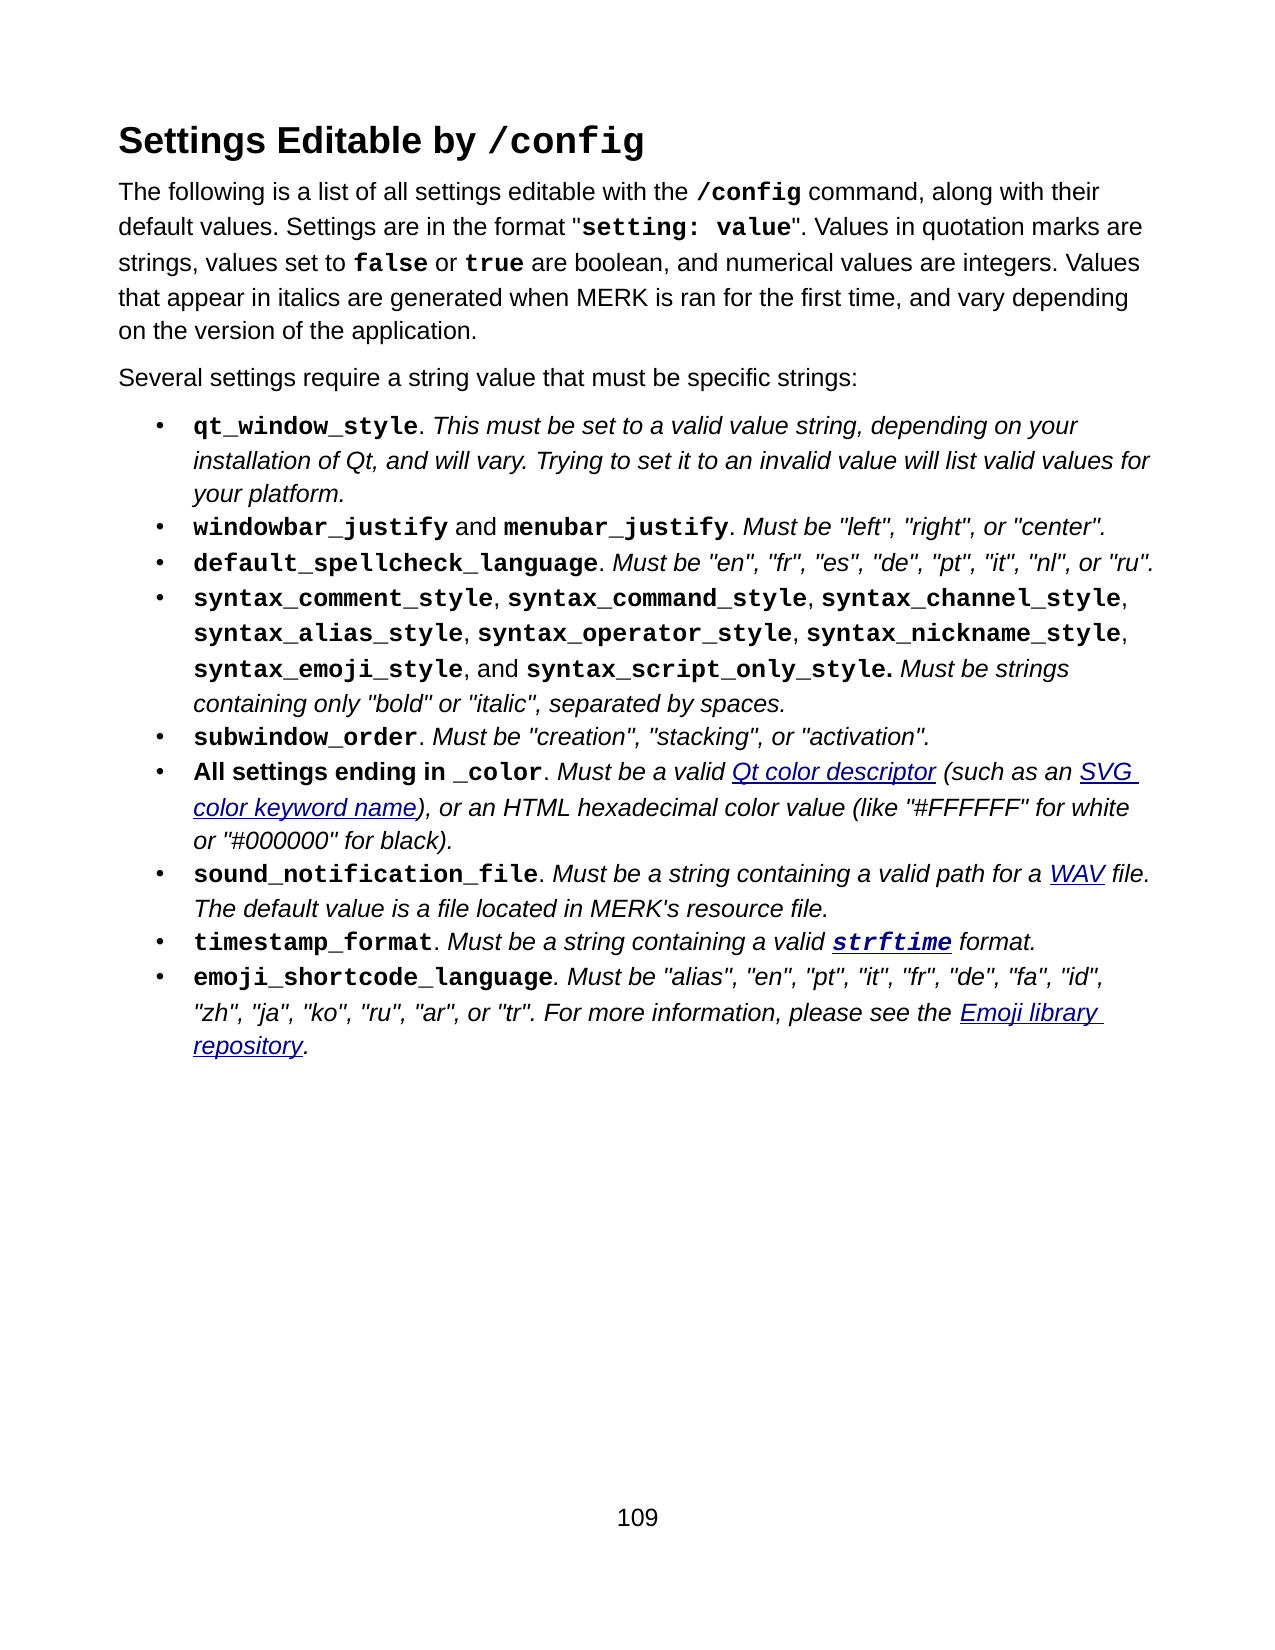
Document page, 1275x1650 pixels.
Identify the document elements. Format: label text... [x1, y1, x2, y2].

subtitle Settings Editable by /config [118, 118, 1157, 164]
list timestamp_format. Must be a string containing a valid strftime format. [156, 927, 1157, 958]
list subwindow_order. Must be "creation", "stacking", or "activation". [156, 722, 1157, 753]
list All settings ending in _color. Must be a valid Qt color descriptor (such as an SVG color keyword name), or an HTML hexadecimal color value (like "#FFFFFF" for white or "#000000" for black). [156, 757, 1157, 854]
list windowbar_justify and menubar_justify. Must be "left", "right", or "center". [156, 512, 1157, 543]
text The following is a list of all settings editable with the /config command, along with their default values. Settings are in the format "setting: value". Values in quotation marks are strings, values set to false or true are boolean, and numerical values are integers. Values that appear in italics are generated when MERK is ran for the first time, and vary depending on the version of the application. [118, 177, 1157, 344]
list default_spellcheck_language. Must be "en", "fr", "es", "de", "pt", "it", "nl", or "ru". [156, 548, 1157, 579]
list qt_window_style. This must be set to a valid value string, depending on your installation of Qt, and will vary. Trying to set it to an invalid value will list valid values for your platform. [156, 411, 1157, 508]
list sound_notification_file. Must be a string containing a valid path for a WAV file. The default value is a file located in MERK's resource file. [156, 859, 1157, 923]
list syntax_comment_style, syntax_command_style, syntax_channel_style, syntax_alias_style, syntax_operator_style, syntax_nickname_style, syntax_emoji_style, and syntax_script_only_style. Must be strings containing only "bold" or "italic", separated by spaces. [156, 583, 1157, 718]
text Several settings require a string value that must be specific strings: [118, 363, 1157, 392]
list emoji_shortcode_language. Must be "alias", "en", "pt", "it", "fr", "de", "fa", "id", "zh", "ja", "ko", "ru", "ar", or "tr". For more information, please see the Emoji library repository. [156, 962, 1157, 1059]
